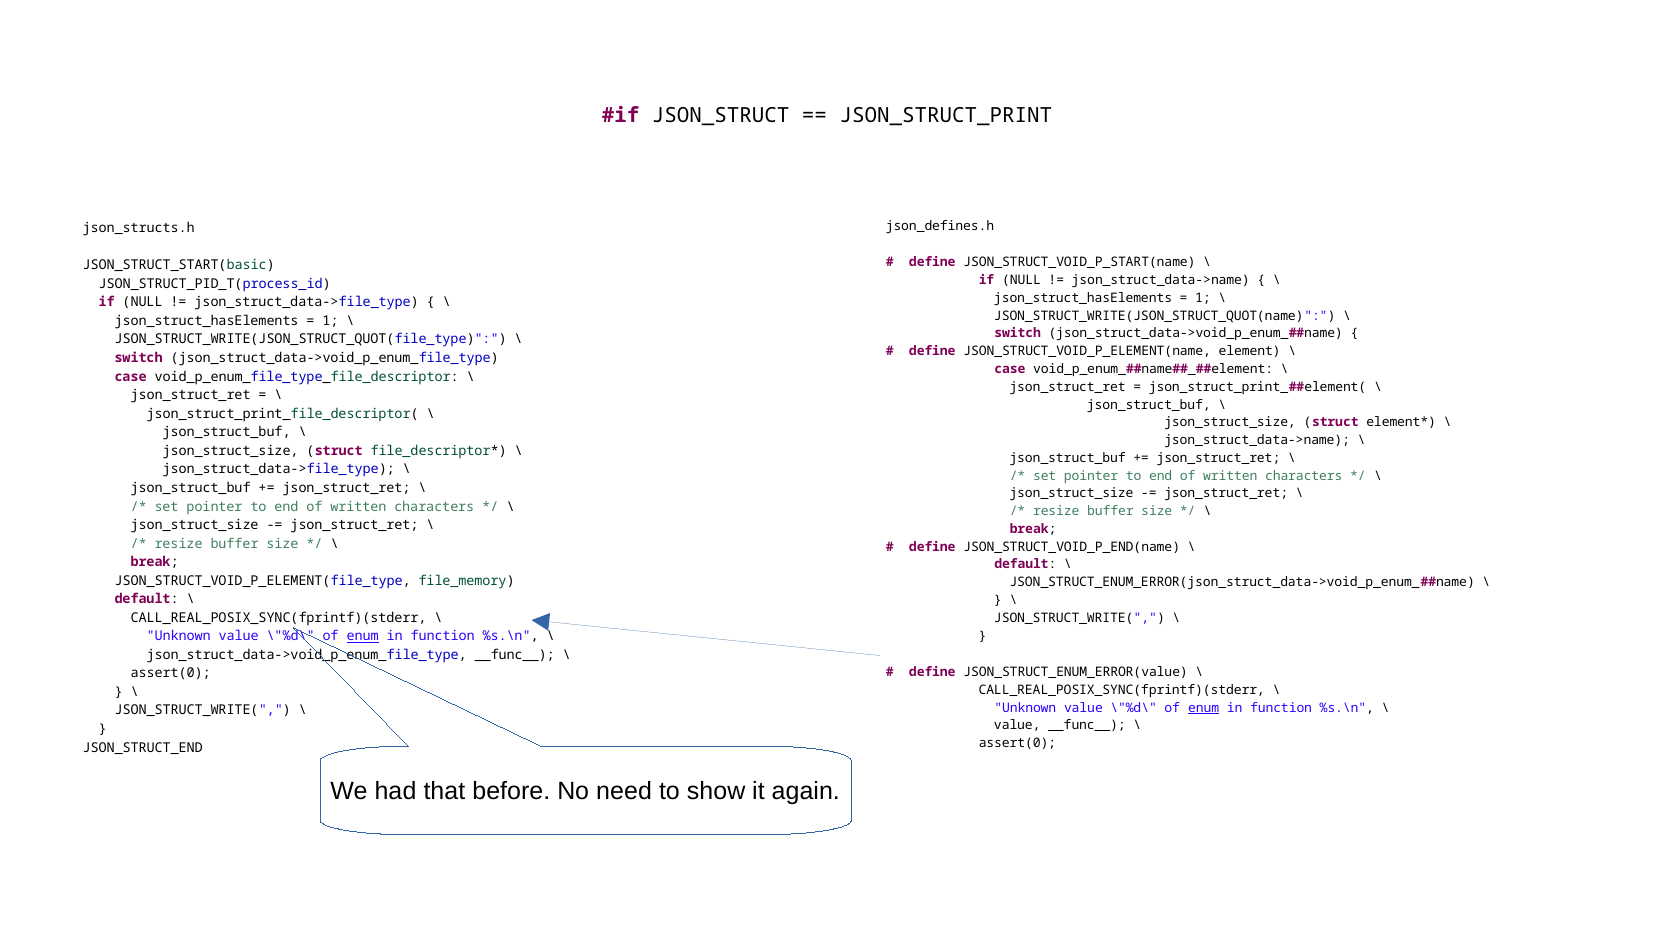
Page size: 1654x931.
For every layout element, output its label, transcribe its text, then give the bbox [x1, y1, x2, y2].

list json_defines.h # define JSON_STRUCT_VOID_P_START(name) \ if (NULL != json_struct_data->name) { \ json_struct_hasElements = 1; \ JSON_STRUCT_WRITE(JSON_STRUCT_QUOT(name)":") \ switch (json_struct_data->void_p_enum_##name) { # define JSON_STRUCT_VOID_P_ELEMENT(name, element) \ case void_p_enum_##name##_##element: \ json_struct_ret = json_struct_print_##element( \ json_struct_buf, \ json_struct_size, (struct element*) \ json_struct_data->name); \ json_struct_buf += json_struct_ret; \ /* set pointer to end of written characters */ \ json_struct_size -= json_struct_ret; \ /* resize buffer size */ \ break; # define JSON_STRUCT_VOID_P_END(name) \ default: \ JSON_STRUCT_ENUM_ERROR(json_struct_data->void_p_enum_##name) \ } \ JSON_STRUCT_WRITE(",") \ } # define JSON_STRUCT_ENUM_ERROR(value) \ CALL_REAL_POSIX_SYNC(fprintf)(stderr, \ "Unknown value \"%d\" of enum in function %s.\n", \ value, __func__); \ assert(0); [885, 216, 1571, 756]
title #if JSON_STRUCT == JSON_STRUCT_PRINT [82, 37, 1571, 193]
list json_structs.h JSON_STRUCT_START(basic) JSON_STRUCT_PID_T(process_id) if (NULL != json_struct_data->file_type) { \ json_struct_hasElements = 1; \ JSON_STRUCT_WRITE(JSON_STRUCT_QUOT(file_type)":") \ switch (json_struct_data->void_p_enum_file_type) case void_p_enum_file_type_file_descriptor: \ json_struct_ret = \ json_struct_print_file_descriptor( \ json_struct_buf, \ json_struct_size, (struct file_descriptor*) \ json_struct_data->file_type); \ json_struct_buf += json_struct_ret; \ /* set pointer to end of written characters */ \ json_struct_size -= json_struct_ret; \ /* resize buffer size */ \ break; JSON_STRUCT_VOID_P_ELEMENT(file_type, file_memory) default: \ CALL_REAL_POSIX_SYNC(fprintf)(stderr, \ "Unknown value \"%d\" of enum in function %s.\n", \ json_struct_data->void_p_enum_file_type, __func__); \ assert(0); } \ JSON_STRUCT_WRITE(",") \ } JSON_STRUCT_END [82, 217, 827, 758]
text_box We had that before. No need to show it again. [293, 627, 852, 835]
